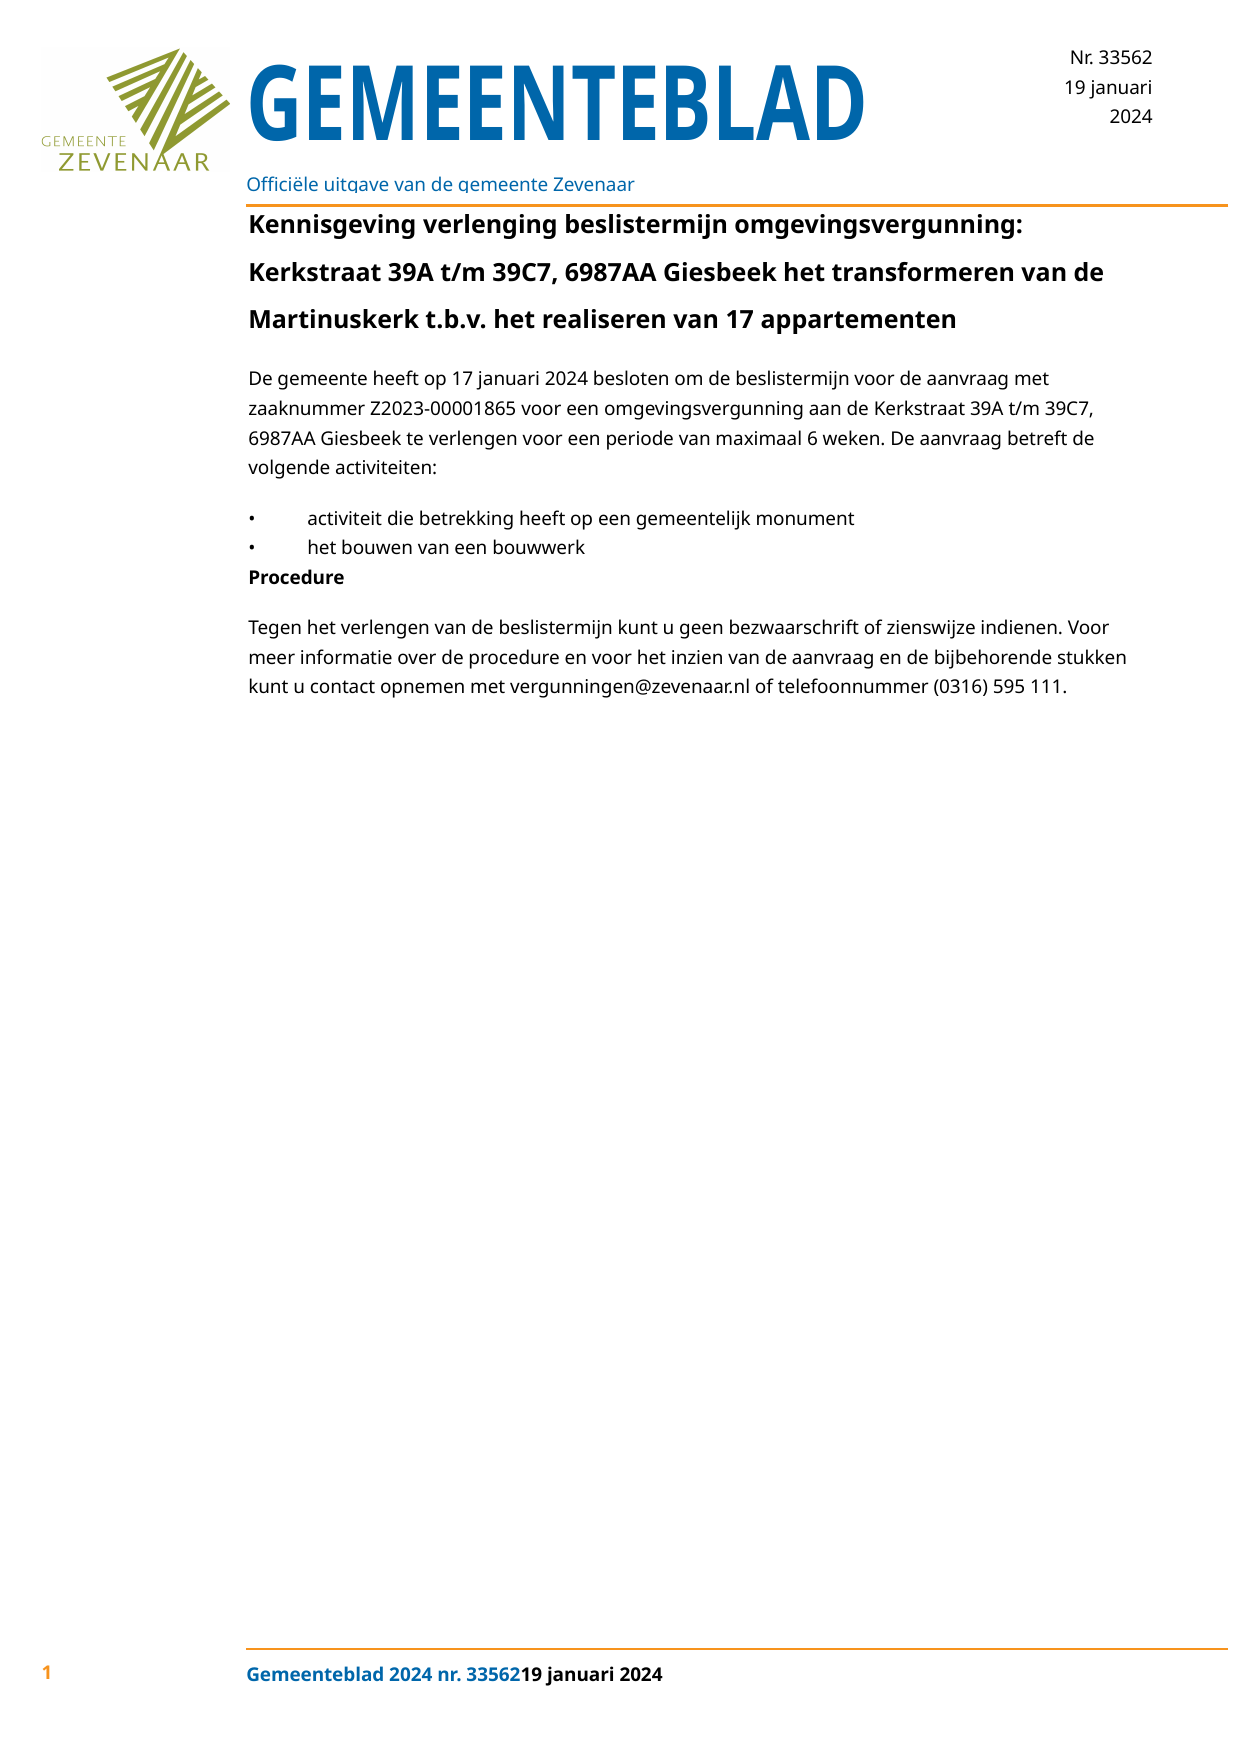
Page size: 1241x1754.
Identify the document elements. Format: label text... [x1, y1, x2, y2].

text Kennisgeving verlenging beslistermijn omgevingsvergunning: Kerkstraat 39A t/m 39C7, 6987AA Giesbeek het transformeren van de Martinuskerk t.b.v. het realiseren van 17 appartementen [248, 207, 1152, 336]
list activiteit die betrekking heeft op een gemeentelijk monument [248, 505, 1152, 530]
text Tegen het verlengen van de beslistermijn kunt u geen bezwaarschrift of zienswijze indienen. Voor meer informatie over de procedure en voor het inzien van de aanvraag en de bijbehorende stukken kunt u contact opnemen met vergunningen@zevenaar.nl of telefoonnummer (0316) 595 111. [248, 614, 1152, 699]
text De gemeente heeft op 17 januari 2024 besloten om de beslistermijn voor de aanvraag met zaaknummer Z2023-00001865 voor een omgevingsvergunning aan de Kerkstraat 39A t/m 39C7, 6987AA Giesbeek te verlengen voor een periode van maximaal 6 weken. De aanvraag betreft de volgende activiteiten: [248, 366, 1152, 480]
list het bouwen van een bouwwerk [248, 534, 1152, 560]
picture [41, 47, 231, 172]
text Procedure [248, 564, 1152, 589]
